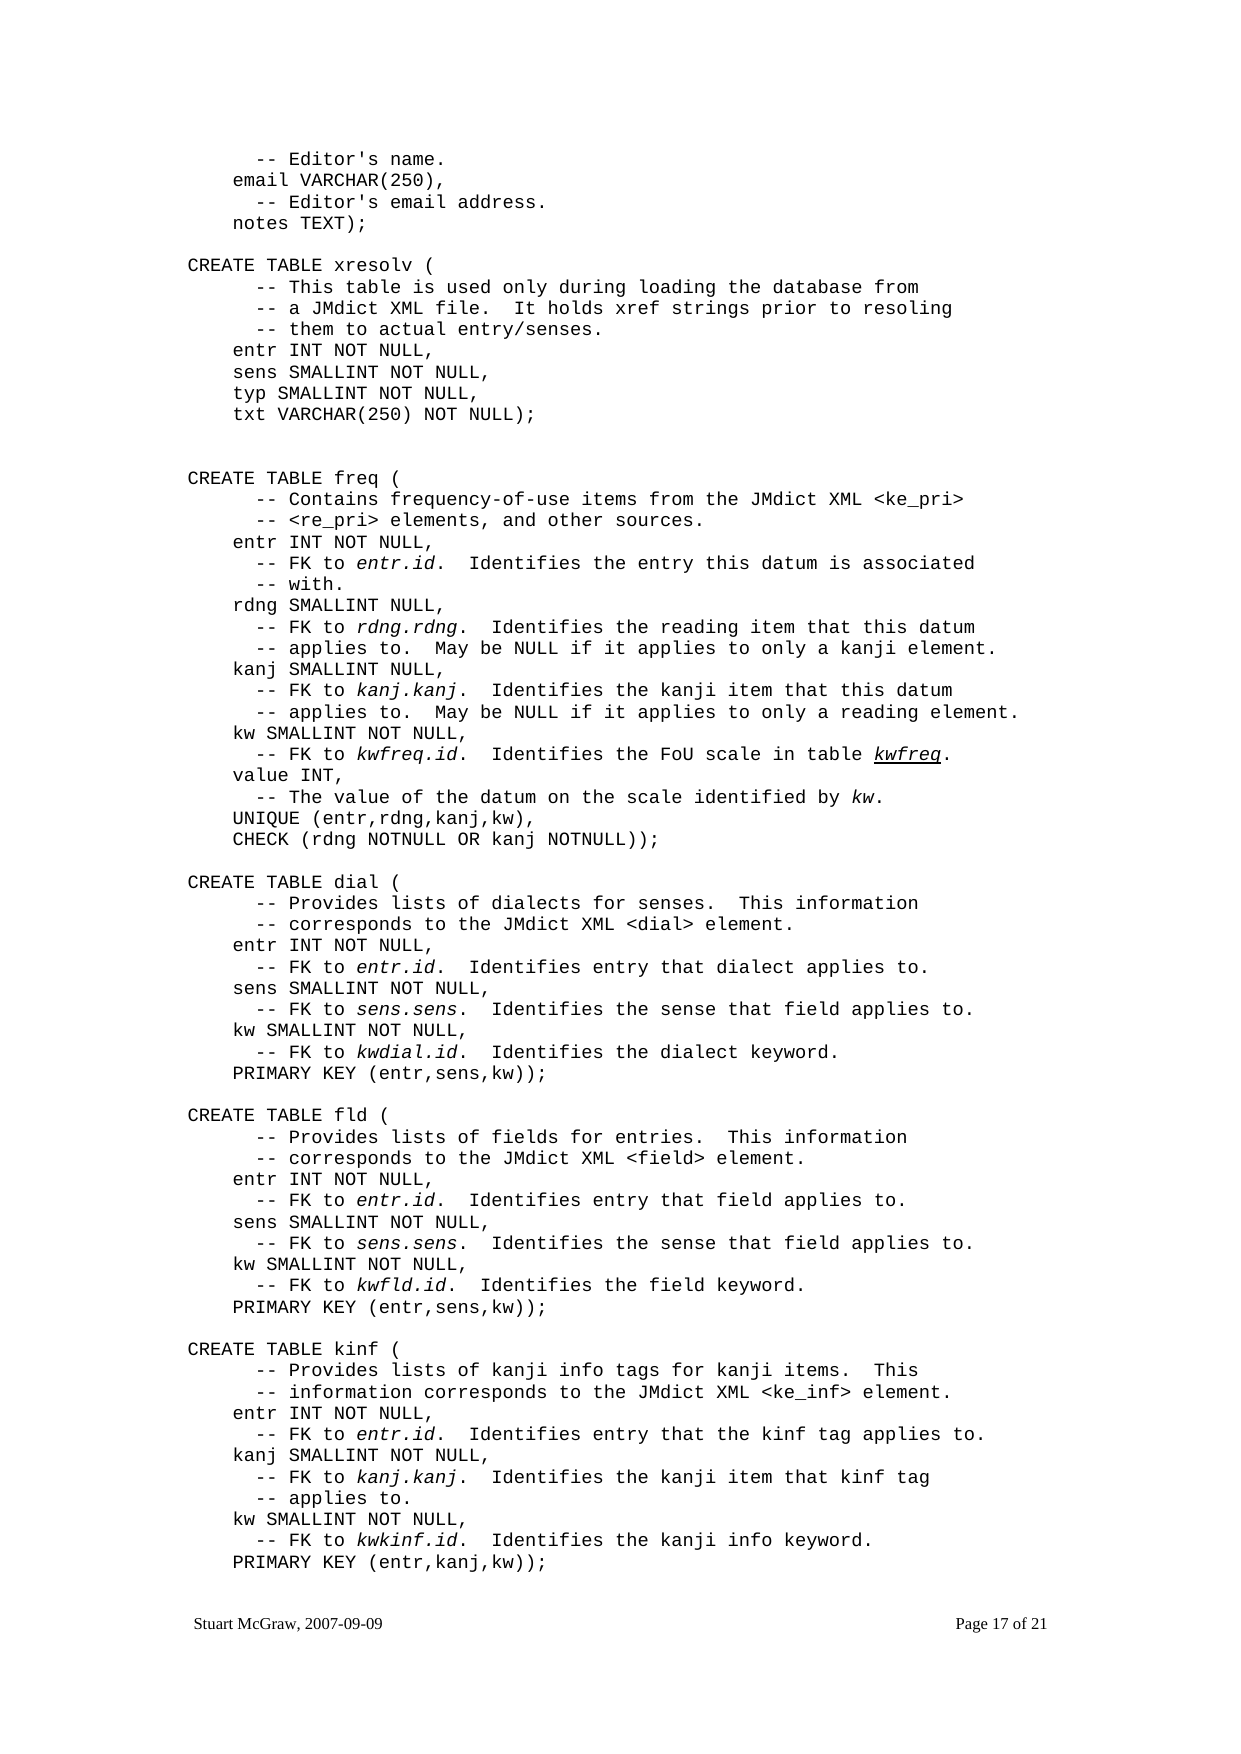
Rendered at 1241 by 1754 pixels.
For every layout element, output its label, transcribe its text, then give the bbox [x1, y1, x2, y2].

text -- Editor's name. email VARCHAR(250), -- Editor's email address. notes TEXT); CREATE TABLE xresolv ( -- This table is used only during loading the database from -- a JMdict XML file. It holds xref strings prior to resoling -- them to actual entry/senses. entr INT NOT NULL, sens SMALLINT NOT NULL, typ SMALLINT NOT NULL, txt VARCHAR(250) NOT NULL); CREATE TABLE freq ( -- Contains frequency-of-use items from the JMdict XML <ke_pri> -- <re_pri> elements, and other sources. entr INT NOT NULL, -- FK to entr.id. Identifies the entry this datum is associated -- with. rdng SMALLINT NULL, -- FK to rdng.rdng. Identifies the reading item that this datum -- applies to. May be NULL if it applies to only a kanji element. kanj SMALLINT NULL, -- FK to kanj.kanj. Identifies the kanji item that this datum -- applies to. May be NULL if it applies to only a reading element. kw SMALLINT NOT NULL, -- FK to kwfreq.id. Identifies the FoU scale in table kwfreq. value INT, -- The value of the datum on the scale identified by kw. UNIQUE (entr,rdng,kanj,kw), CHECK (rdng NOTNULL OR kanj NOTNULL)); CREATE TABLE dial ( -- Provides lists of dialects for senses. This information -- corresponds to the JMdict XML <dial> element. entr INT NOT NULL, -- FK to entr.id. Identifies entry that dialect applies to. sens SMALLINT NOT NULL, -- FK to sens.sens. Identifies the sense that field applies to. kw SMALLINT NOT NULL, -- FK to kwdial.id. Identifies the dialect keyword. PRIMARY KEY (entr,sens,kw)); CREATE TABLE fld ( -- Provides lists of fields for entries. This information -- corresponds to the JMdict XML <field> element. entr INT NOT NULL, -- FK to entr.id. Identifies entry that field applies to. sens SMALLINT NOT NULL, -- FK to sens.sens. Identifies the sense that field applies to. kw SMALLINT NOT NULL, -- FK to kwfld.id. Identifies the field keyword. PRIMARY KEY (entr,sens,kw)); CREATE TABLE kinf ( -- Provides lists of kanji info tags for kanji items. This -- information corresponds to the JMdict XML <ke_inf> element. entr INT NOT NULL, -- FK to entr.id. Identifies entry that the kinf tag applies to. kanj SMALLINT NOT NULL, -- FK to kanj.kanj. Identifies the kanji item that kinf tag -- applies to. kw SMALLINT NOT NULL, -- FK to kwkinf.id. Identifies the kanji info keyword. PRIMARY KEY (entr,kanj,kw)); [187, 150, 1053, 1574]
